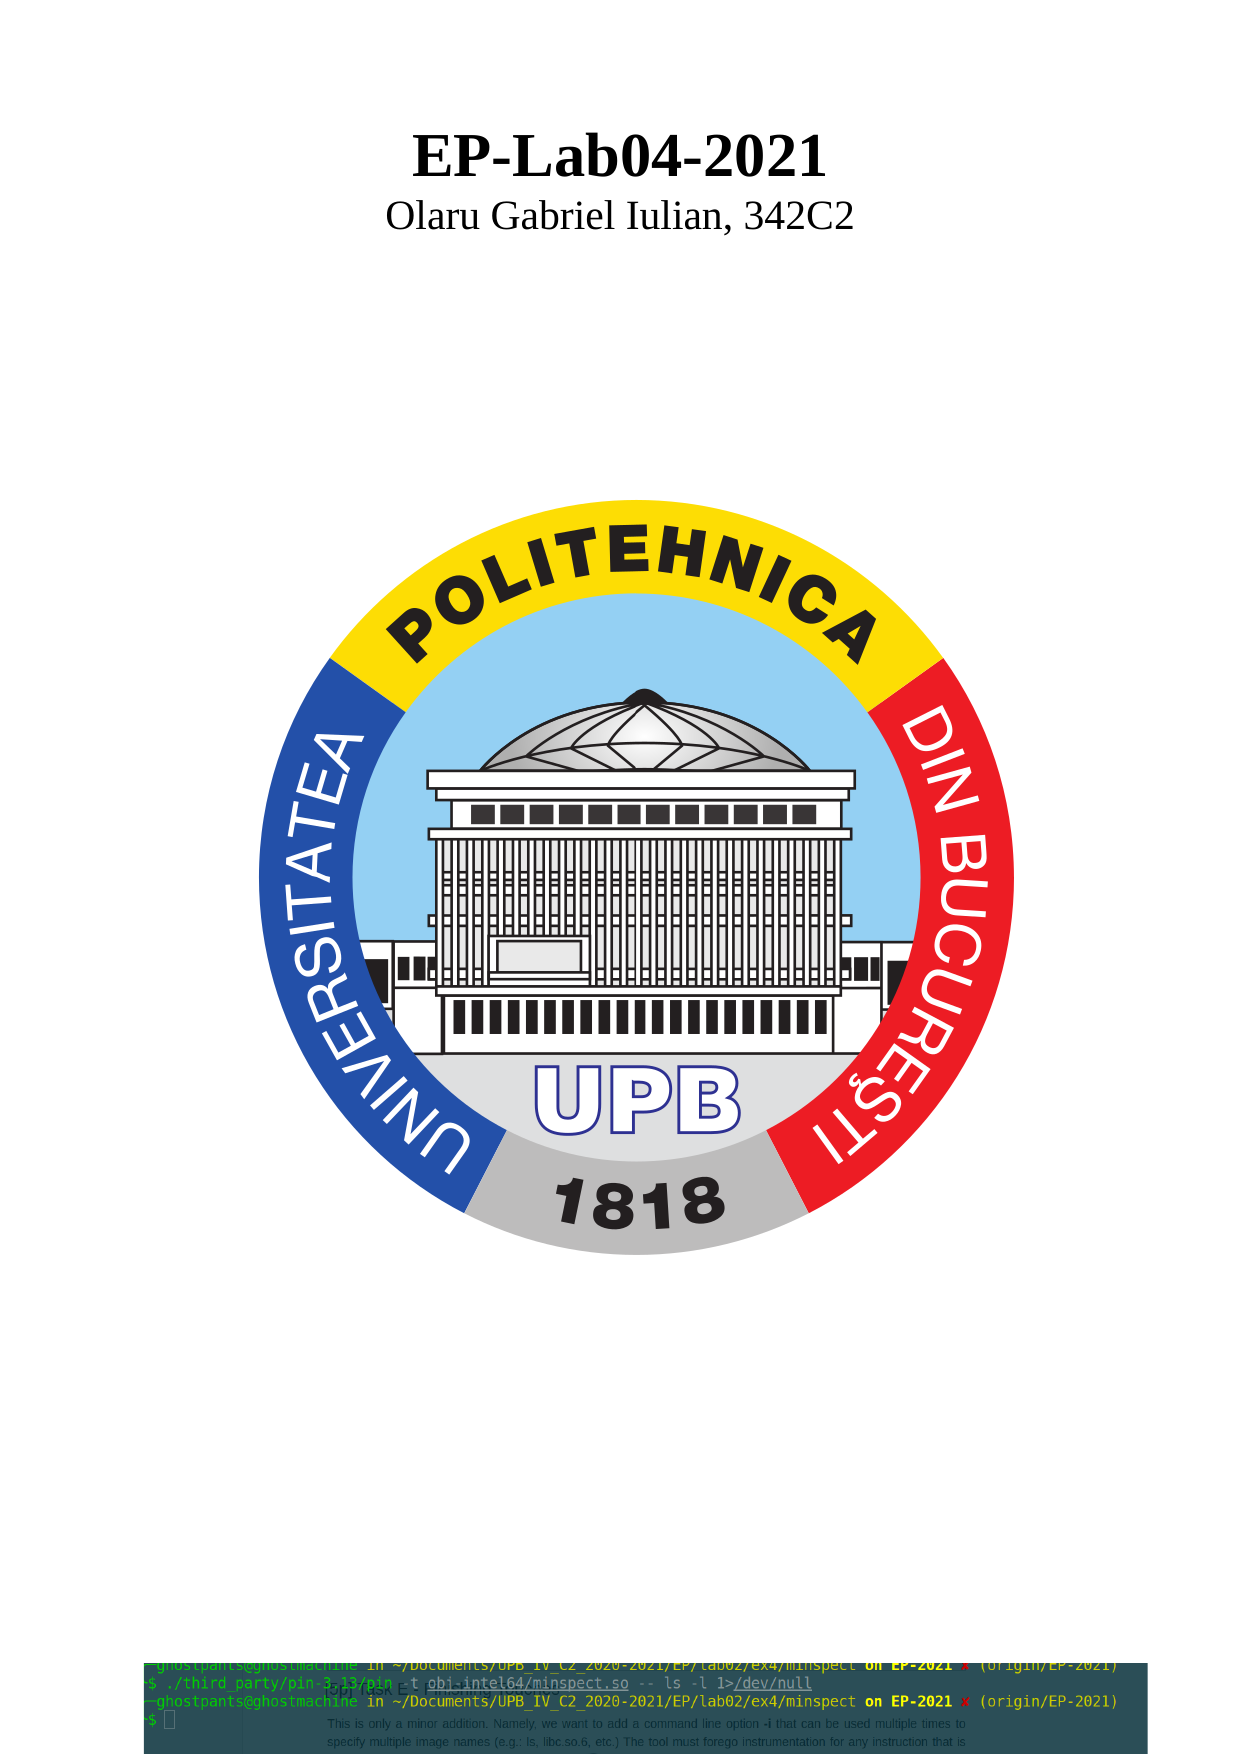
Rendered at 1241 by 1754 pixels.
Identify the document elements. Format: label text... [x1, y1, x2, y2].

picture [143, 1663, 1148, 1754]
text Olaru Gabriel Iulian, 342C2 [118, 190, 1122, 238]
picture [253, 494, 1018, 1260]
text EP-Lab04-2021 [118, 118, 1122, 190]
